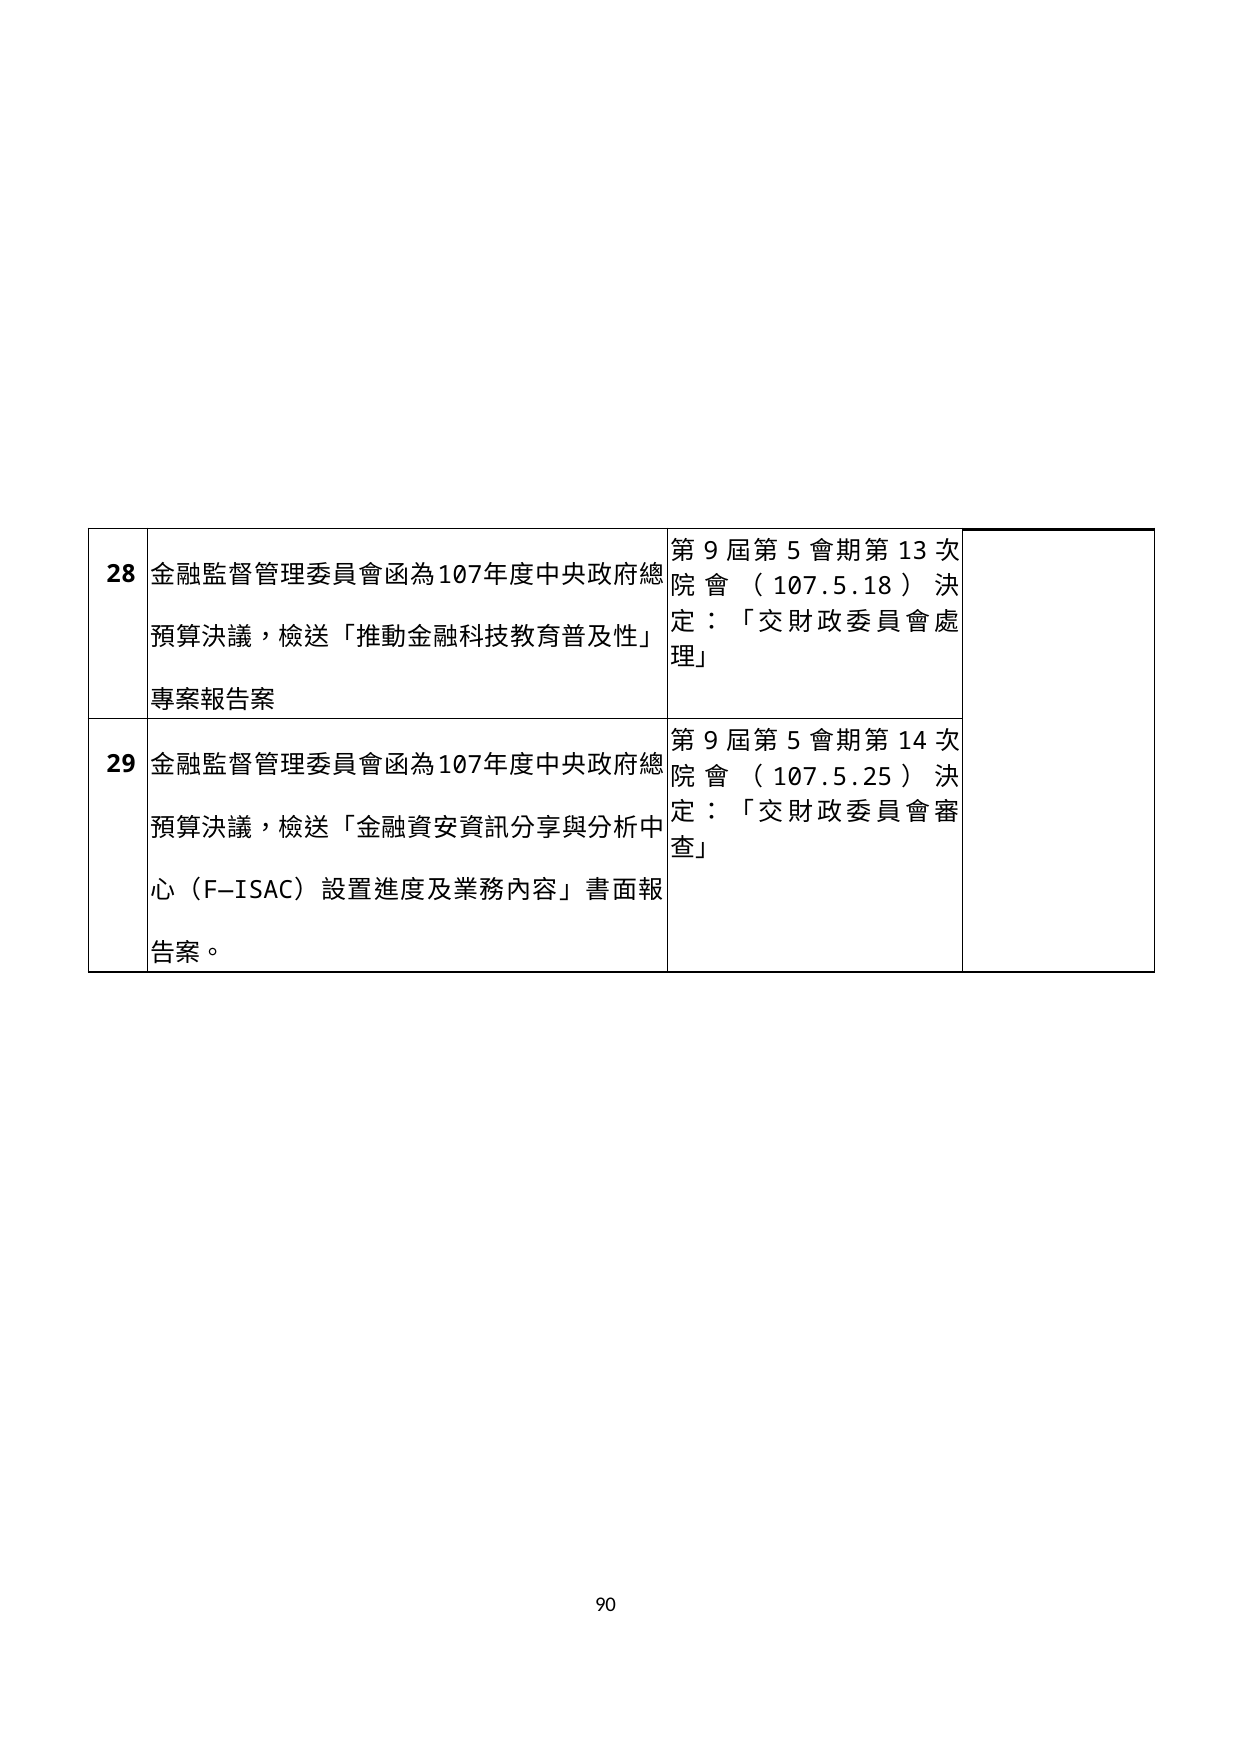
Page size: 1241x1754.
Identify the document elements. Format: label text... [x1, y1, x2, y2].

table_cell 金融監督管理委員會函為107年度中央政府總預算決議，檢送「金融資安資訊分享與分析中心（F—ISAC）設置進度及業務內容」書面報告案。 [148, 719, 667, 971]
table_cell [89, 529, 147, 718]
table_cell 第9屆第5會期第14次院會（107.5.25）決定：「交財政委員會審查」 [668, 719, 962, 971]
table_cell [89, 719, 147, 971]
table_cell 第9屆第5會期第13次院會（107.5.18）決定：「交財政委員會處理」 [668, 529, 962, 718]
table_cell [963, 531, 1154, 971]
table_cell 金融監督管理委員會函為107年度中央政府總預算決議，檢送「推動金融科技教育普及性」專案報告案 [148, 529, 667, 718]
